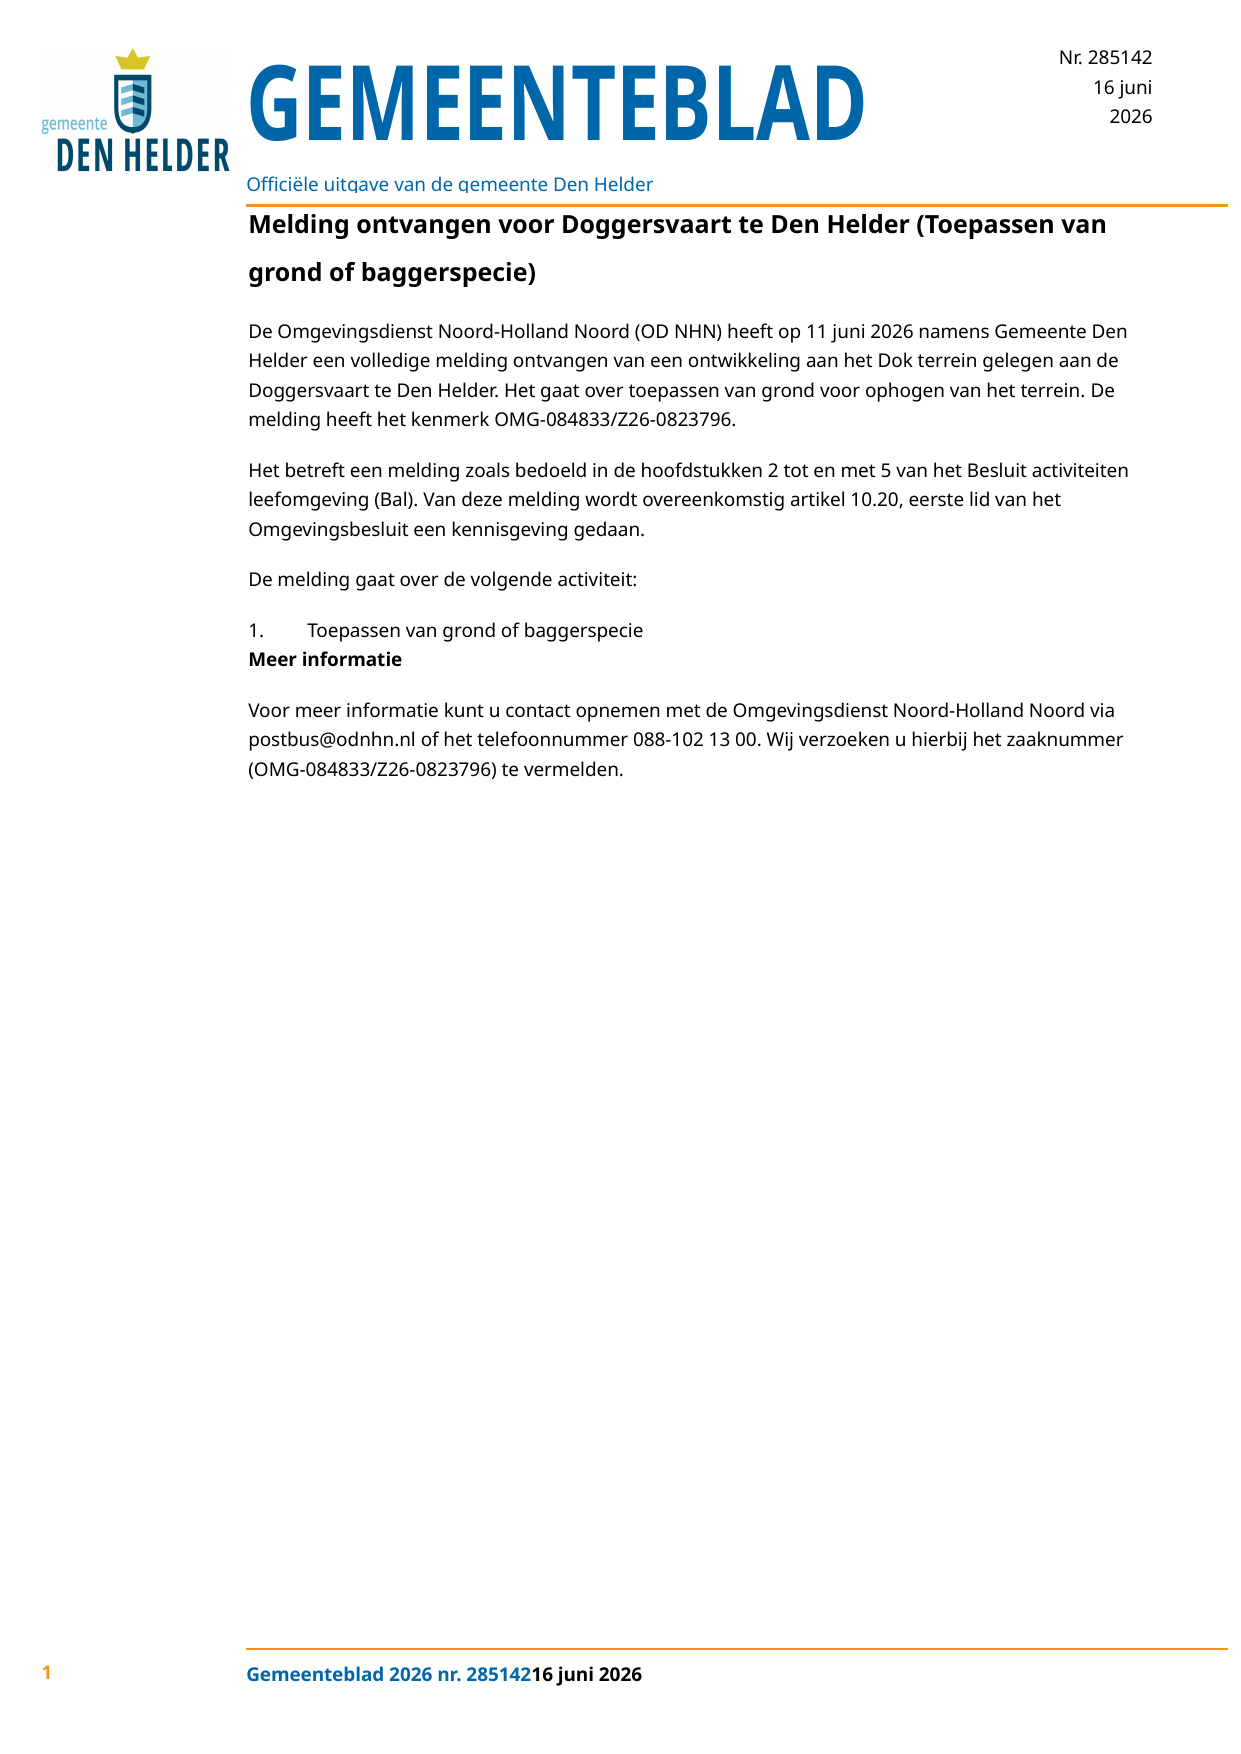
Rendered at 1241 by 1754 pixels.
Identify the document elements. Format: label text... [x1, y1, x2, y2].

list Toepassen van grond of baggerspecie [248, 617, 1152, 643]
picture [130, 157, 135, 172]
text Melding ontvangen voor Doggersvaart te Den Helder (Toepassen van grond of baggerspecie) [248, 207, 1152, 288]
picture [182, 144, 187, 165]
text Voor meer informatie kunt u contact opnemen met de Omgevingsdienst Noord-Holland Noord via postbus@odnhn.nl of het telefoonnummer 088-102 13 00. Wij verzoeken u hierbij het zaaknummer (OMG-084833/Z26-0823796) te vermelden. [248, 697, 1152, 782]
picture [41, 47, 231, 172]
text Meer informatie [248, 647, 1152, 672]
picture [63, 144, 68, 165]
text De Omgevingsdienst Noord-Holland Noord (OD NHN) heeft op 11 juni 2026 namens Gemeente Den Helder een volledige melding ontvangen van een ontwikkeling aan het Dok terrein gelegen aan de Doggersvaart te Den Helder. Het gaat over toepassen van grond voor ophogen van het terrein. De melding heeft het kenmerk OMG-084833/Z26-0823796. [248, 318, 1152, 432]
picture [220, 160, 224, 172]
picture [100, 154, 106, 172]
text Het betreft een melding zoals bedoeld in de hoofdstukken 2 tot en met 5 van het Besluit activiteiten leefomgeving (Bal). Van deze melding wordt overeenkomstig artikel 10.20, eerste lid van het Omgevingsbesluit een kennisgeving gedaan. [248, 457, 1152, 542]
text De melding gaat over de volgende activiteit: [248, 567, 1152, 592]
